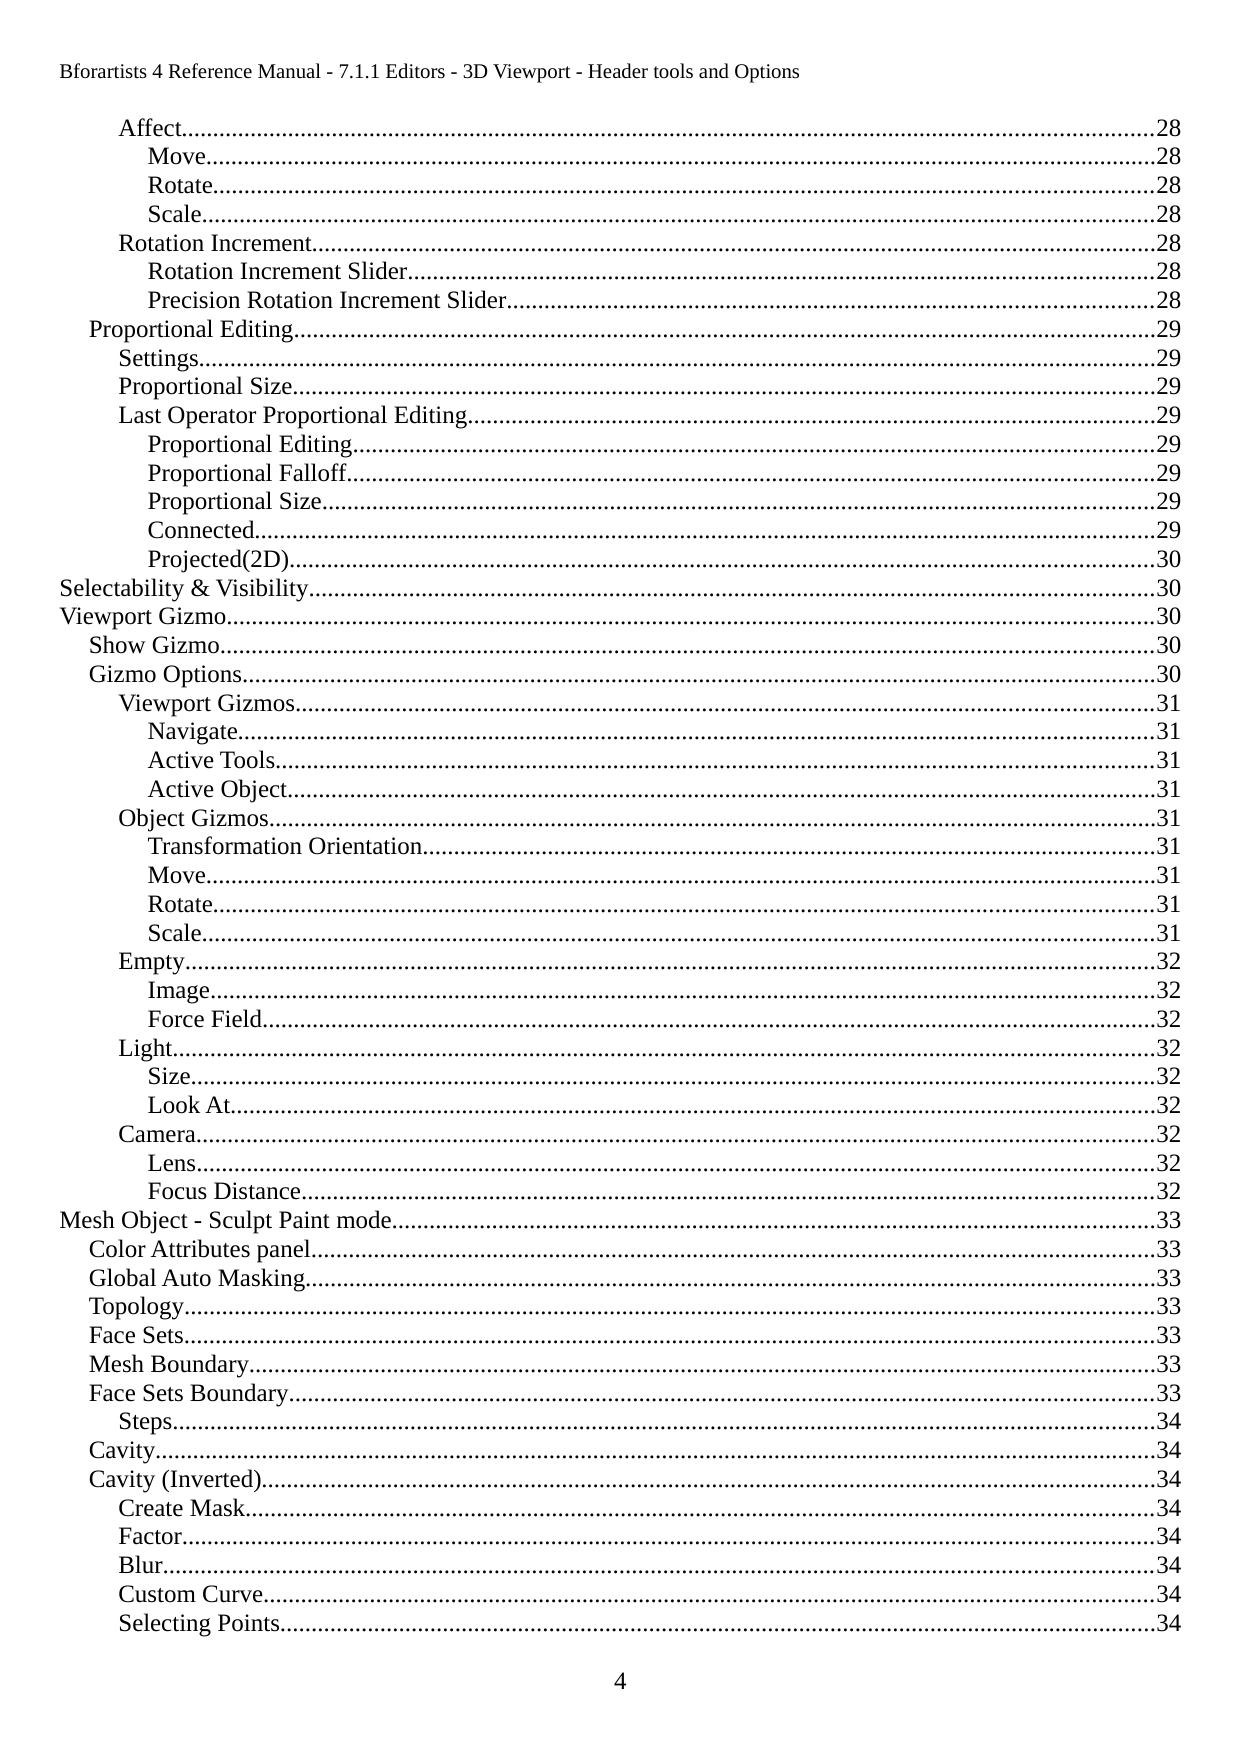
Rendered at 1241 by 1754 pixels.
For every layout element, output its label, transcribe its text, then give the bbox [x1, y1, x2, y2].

text Scale 28 [147, 199, 1181, 228]
text Rotation Increment Slider 28 [147, 256, 1181, 285]
text Steps 34 [118, 1406, 1181, 1435]
text Precision Rotation Increment Slider 28 [147, 285, 1181, 314]
text Projected(2D) 30 [147, 544, 1181, 573]
text Show Gizmo 30 [88, 630, 1181, 659]
text Navigate 31 [147, 716, 1181, 745]
text Force Field 32 [147, 1004, 1181, 1033]
text Move 28 [147, 141, 1181, 170]
text Affect 28 [118, 113, 1181, 141]
text Image 32 [147, 975, 1181, 1004]
text Mesh Boundary 33 [88, 1349, 1181, 1378]
text Viewport Gizmo 30 [59, 601, 1181, 630]
text Rotation Increment 28 [118, 228, 1181, 256]
text Look At 32 [147, 1090, 1181, 1119]
text Empty 32 [118, 946, 1181, 975]
text Face Sets Boundary 33 [88, 1378, 1181, 1406]
text Selecting Points 34 [118, 1608, 1181, 1636]
text Gizmo Options 30 [88, 659, 1181, 688]
text Cavity (Inverted) 34 [88, 1464, 1181, 1493]
text Proportional Size 29 [147, 486, 1181, 515]
text Blur 34 [118, 1550, 1181, 1579]
text Transformation Orientation 31 [147, 831, 1181, 860]
text Connected 29 [147, 515, 1181, 544]
text Create Mask 34 [118, 1493, 1181, 1521]
text Active Object 31 [147, 774, 1181, 803]
text Face Sets 33 [88, 1320, 1181, 1349]
text Proportional Editing 29 [88, 314, 1181, 343]
text Object Gizmos 31 [118, 803, 1181, 831]
text Cavity 34 [88, 1435, 1181, 1464]
text Custom Curve 34 [118, 1579, 1181, 1608]
text Camera 32 [118, 1119, 1181, 1148]
text Settings 29 [118, 343, 1181, 371]
text Light 32 [118, 1033, 1181, 1061]
text Color Attributes panel 33 [88, 1234, 1181, 1263]
text Rotate 28 [147, 170, 1181, 199]
text Global Auto Masking 33 [88, 1263, 1181, 1291]
text Active Tools 31 [147, 745, 1181, 774]
text Proportional Editing 29 [147, 429, 1181, 458]
text Factor 34 [118, 1521, 1181, 1550]
text Rotate 31 [147, 889, 1181, 918]
text Scale 31 [147, 918, 1181, 946]
text Mesh Object - Sculpt Paint mode 33 [59, 1205, 1181, 1234]
text Viewport Gizmos 31 [118, 688, 1181, 716]
text Topology 33 [88, 1291, 1181, 1320]
text Proportional Falloff 29 [147, 458, 1181, 486]
text Proportional Size 29 [118, 371, 1181, 400]
text Move 31 [147, 860, 1181, 889]
text Focus Distance 32 [147, 1176, 1181, 1205]
text Selectability & Visibility 30 [59, 573, 1181, 601]
text Lens 32 [147, 1148, 1181, 1176]
text Last Operator Proportional Editing 29 [118, 400, 1181, 429]
text Size 32 [147, 1061, 1181, 1090]
